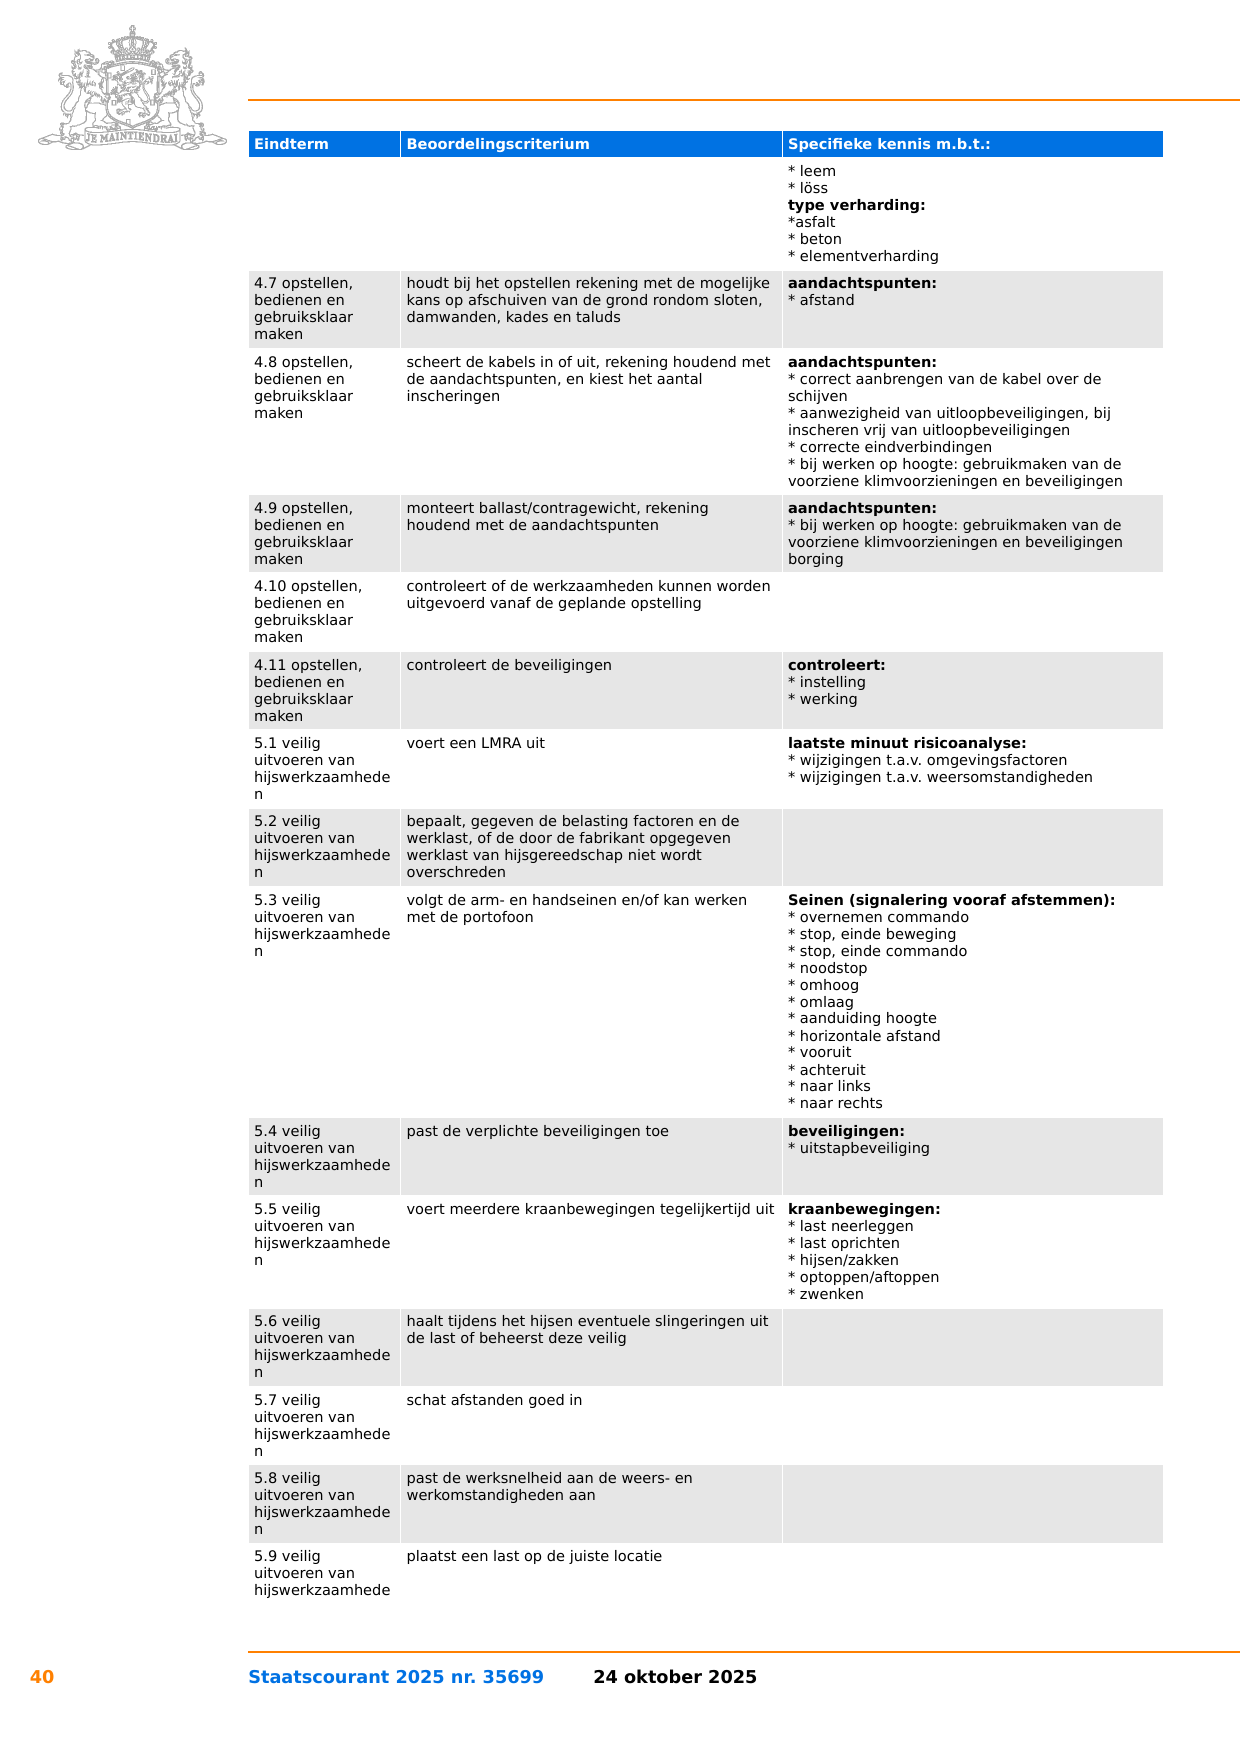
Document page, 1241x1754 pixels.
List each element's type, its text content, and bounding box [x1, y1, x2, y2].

table_cell [783, 574, 1163, 651]
table_cell laatste minuut risicoanalyse: * wijzigingen t.a.v. omgevingsfactoren * wijzigingen t.a.v. weersomstandigheden [783, 730, 1163, 807]
table_cell houdt bij het opstellen rekening met de mogelijke kans op afschuiven van de grond rondom sloten, damwanden, kades en taluds [401, 271, 782, 348]
table_cell aandachtspunten: * afstand [783, 271, 1163, 348]
table_cell 4.11 opstellen, bedienen en gebruiksklaar maken [249, 652, 400, 729]
table_cell [783, 1387, 1163, 1464]
table_cell [783, 1309, 1163, 1386]
table_cell voert meerdere kraanbewegingen tegelijkertijd uit [401, 1196, 782, 1308]
table_cell controleert of de werkzaamheden kunnen worden uitgevoerd vanaf de geplande opstelling [401, 574, 782, 651]
table_cell kraanbewegingen: * last neerleggen * last oprichten * hijsen/zakken * optoppen/aftoppen * zwenken [783, 1196, 1163, 1308]
table_header Beoordelingscriterium [401, 131, 782, 157]
table_cell [401, 158, 782, 269]
table_cell 4.10 opstellen, bedienen en gebruiksklaar maken [249, 574, 400, 651]
table_header Specifieke kennis m.b.t.: [783, 131, 1163, 157]
table_cell past de verplichte beveiligingen toe [401, 1118, 782, 1195]
table_cell [783, 809, 1163, 886]
picture [38, 25, 227, 150]
table_cell Seinen (signalering vooraf afstemmen): * overnemen commando * stop, einde beweging * stop, einde commando * noodstop * omhoog * omlaag * aanduiding hoogte * horizontale afstand * vooruit * achteruit * naar links * naar rechts [783, 887, 1163, 1117]
table_cell schat afstanden goed in [401, 1387, 782, 1464]
table_cell * leem * löss type verharding: *asfalt * beton * elementverharding [783, 158, 1163, 269]
table_cell 5.5 veilig uitvoeren van hijswerkzaamheden [249, 1196, 400, 1308]
table_cell plaatst een last op de juiste locatie [401, 1544, 782, 1604]
table_cell [249, 158, 400, 269]
table_cell monteert ballast/contragewicht, rekening houdend met de aandachtspunten [401, 495, 782, 572]
table_cell aandachtspunten: * bij werken op hoogte: gebruikmaken van de voorziene klimvoorzieningen en beveiligingen borging [783, 495, 1163, 572]
table_cell 5.7 veilig uitvoeren van hijswerkzaamheden [249, 1387, 400, 1464]
table_cell controleert: * instelling * werking [783, 652, 1163, 729]
table_cell 4.8 opstellen, bedienen en gebruiksklaar maken [249, 349, 400, 494]
table_cell voert een LMRA uit [401, 730, 782, 807]
table_cell bepaalt, gegeven de belasting factoren en de werklast, of de door de fabrikant opgegeven werklast van hijsgereedschap niet wordt overschreden [401, 809, 782, 886]
table_cell aandachtspunten: * correct aanbrengen van de kabel over de schijven * aanwezigheid van uitloopbeveiligingen, bij inscheren vrij van uitloopbeveiligingen * correcte eindverbindingen * bij werken op hoogte: gebruikmaken van de voorziene klimvoorzieningen en beveiligingen [783, 349, 1163, 494]
table_cell 5.2 veilig uitvoeren van hijswerkzaamheden [249, 809, 400, 886]
table_cell beveiligingen: * uitstapbeveiliging [783, 1118, 1163, 1195]
table_cell haalt tijdens het hijsen eventuele slingeringen uit de last of beheerst deze veilig [401, 1309, 782, 1386]
table_cell past de werksnelheid aan de weers- en werkomstandigheden aan [401, 1465, 782, 1543]
table_cell 5.9 veilig uitvoeren van hijswerkzaamhede [249, 1544, 400, 1604]
table_header Eindterm [249, 131, 400, 157]
table_cell [783, 1544, 1163, 1604]
table_cell 5.6 veilig uitvoeren van hijswerkzaamheden [249, 1309, 400, 1386]
table_cell volgt de arm- en handseinen en/of kan werken met de portofoon [401, 887, 782, 1117]
table_cell 5.1 veilig uitvoeren van hijswerkzaamheden [249, 730, 400, 807]
table_cell 4.7 opstellen, bedienen en gebruiksklaar maken [249, 271, 400, 348]
table_cell [783, 1465, 1163, 1543]
table_cell 4.9 opstellen, bedienen en gebruiksklaar maken [249, 495, 400, 572]
table_cell 5.4 veilig uitvoeren van hijswerkzaamheden [249, 1118, 400, 1195]
table_cell 5.3 veilig uitvoeren van hijswerkzaamheden [249, 887, 400, 1117]
table_cell 5.8 veilig uitvoeren van hijswerkzaamheden [249, 1465, 400, 1543]
table_cell scheert de kabels in of uit, rekening houdend met de aandachtspunten, en kiest het aantal inscheringen [401, 349, 782, 494]
table_cell controleert de beveiligingen [401, 652, 782, 729]
